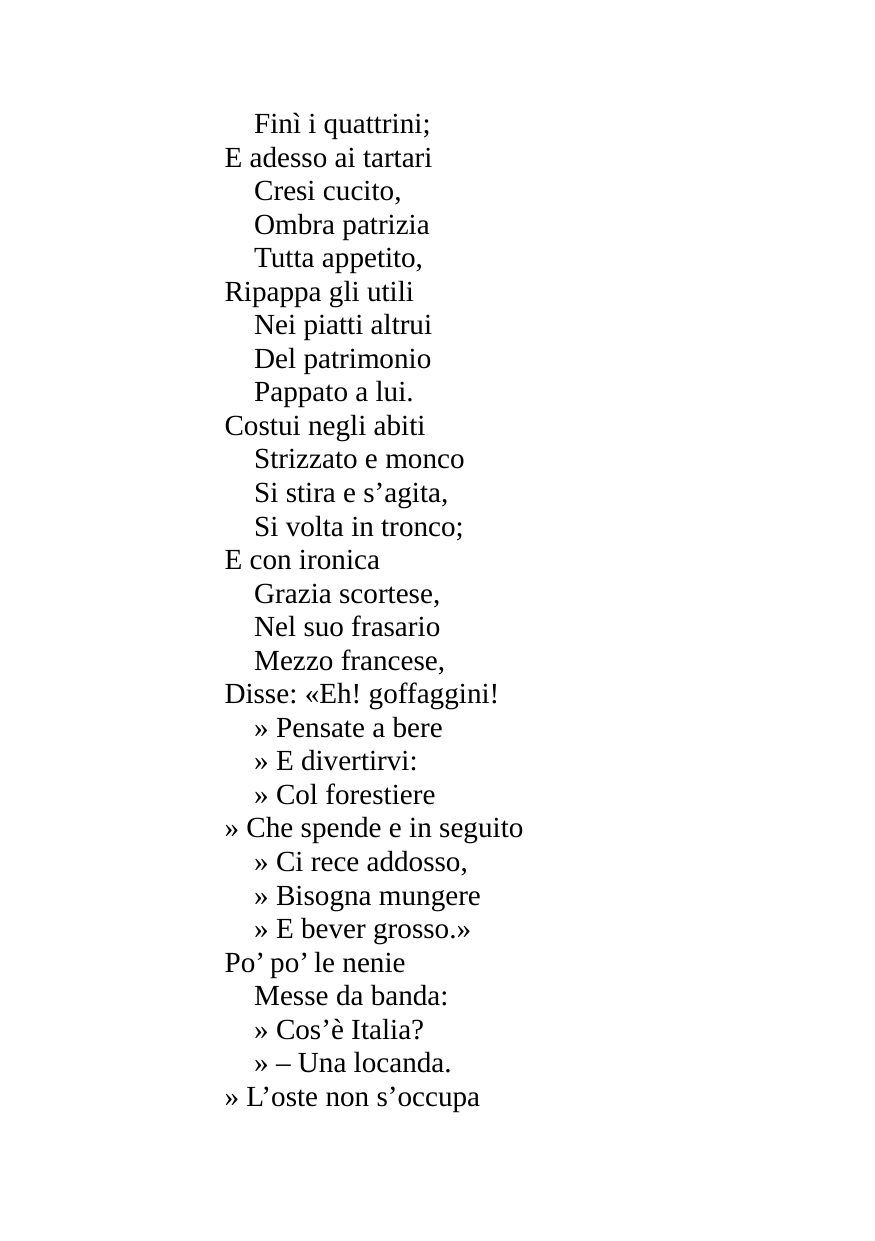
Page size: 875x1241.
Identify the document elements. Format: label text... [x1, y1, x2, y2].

text » L’oste non s’occupa [224, 1079, 768, 1112]
text » Che spende e in seguito » Ci rece addosso, » Bisogna mungere » E bever grosso.» [224, 811, 768, 945]
text Ripappa gli utili Nei piatti altrui Del patrimonio Pappato a lui. [224, 274, 768, 408]
text Finì i quattrini; [224, 106, 768, 140]
text E con ironica Grazia scortese, Nel suo frasario Mezzo francese, [224, 542, 768, 676]
text Disse: «Eh! goffaggini! » Pensate a bere » E divertirvi: » Col forestiere [224, 676, 768, 811]
text Costui negli abiti Strizzato e monco Si stira e s’agita, Si volta in tronco; [224, 408, 768, 542]
text Po’ po’ le nenie Messe da banda: » Cos’è Italia? » – Una locanda. [224, 945, 768, 1079]
text E adesso ai tartari Cresi cucito, Ombra patrizia Tutta appetito, [224, 140, 768, 274]
